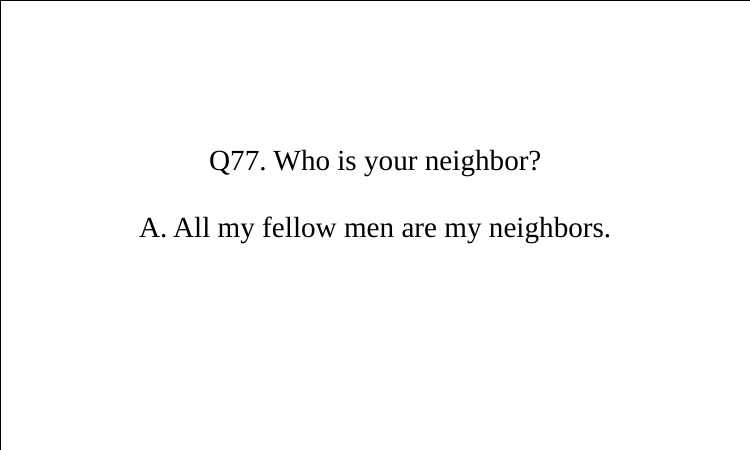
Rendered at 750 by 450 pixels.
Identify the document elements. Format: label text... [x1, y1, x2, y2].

text Q77. Who is your neighbor? A. All my fellow men are my neighbors. [1, 9, 750, 244]
